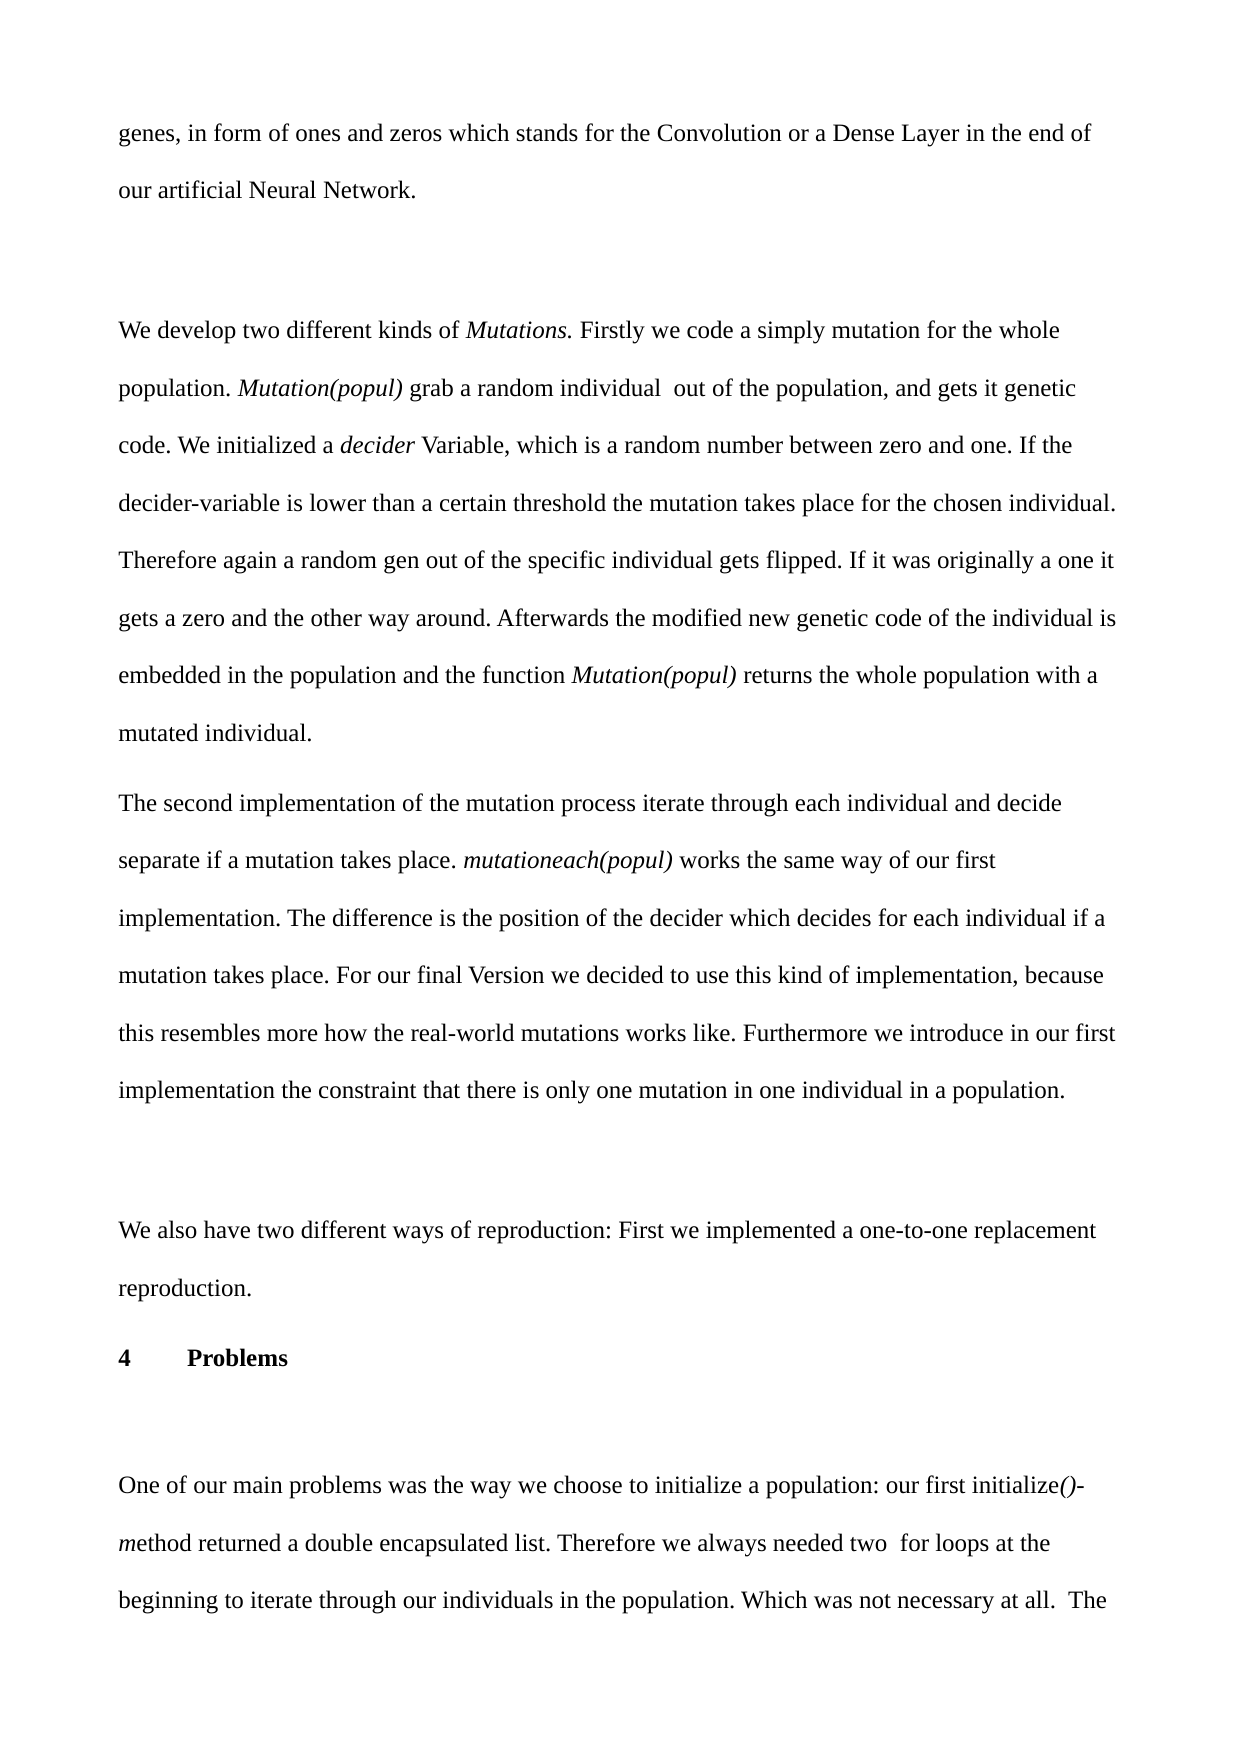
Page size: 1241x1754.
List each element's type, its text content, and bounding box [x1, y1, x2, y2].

text 4 Problems [118, 1343, 1122, 1372]
text We develop two different kinds of Mutations. Firstly we code a simply mutation for the whole population. Mutation(popul) grab a random individual out of the population, and gets it genetic code. We initialized a decider Variable, which is a random number between zero and one. If the decider-variable is lower than a certain threshold the mutation takes place for the chosen individual. Therefore again a random gen out of the specific individual gets flipped. If it was originally a one it gets a zero and the other way around. Afterwards the modified new genetic code of the individual is embedded in the population and the function Mutation(popul) returns the whole population with a mutated individual. [118, 316, 1122, 747]
text One of our main problems was the way we choose to initialize a population: our first initialize()-method returned a double encapsulated list. Therefore we always needed two for loops at the beginning to iterate through our individuals in the population. Which was not necessary at all. The [118, 1471, 1122, 1614]
text We also have two different ways of reproduction: First we implemented a one-to-one replacement reproduction. [118, 1216, 1122, 1302]
text genes, in form of ones and zeros which stands for the Convolution or a Dense Layer in the end of our artificial Neural Network. [118, 118, 1122, 204]
text The second implementation of the mutation process iterate through each individual and decide separate if a mutation takes place. mutationeach(popul) works the same way of our first implementation. The difference is the position of the decider which decides for each individual if a mutation takes place. For our final Version we decided to use this kind of implementation, because this resembles more how the real-world mutations works like. Furthermore we introduce in our first implementation the constraint that there is only one mutation in one individual in a population. [118, 788, 1122, 1104]
